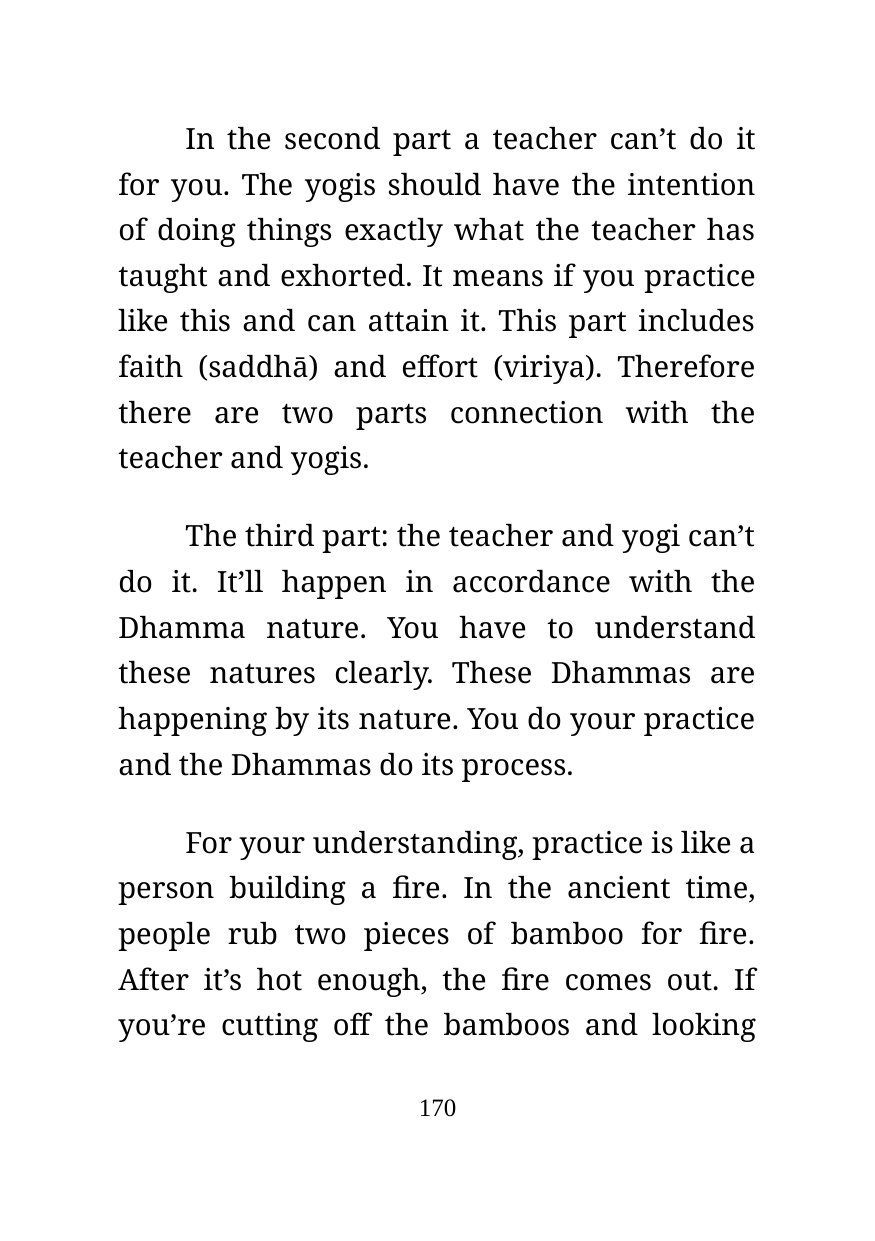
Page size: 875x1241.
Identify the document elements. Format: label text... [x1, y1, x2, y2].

text The third part: the teacher and yogi can’t do it. It’ll happen in accordance with the Dhamma nature. You have to understand these natures clearly. These Dhammas are happening by its nature. You do your practice and the Dhammas do its process. [118, 516, 756, 783]
text In the second part a teacher can’t do it for you. The yogis should have the intention of doing things exactly what the teacher has taught and exhorted. It means if you practice like this and can attain it. This part includes faith (saddhā) and effort (viriya). Therefore there are two parts connection with the teacher and yogis. [118, 118, 756, 477]
text For your understanding, practice is like a person building a fire. In the ancient time, people rub two pieces of bamboo for fire. After it’s hot enough, the fire comes out. If you’re cutting off the bamboos and looking [118, 822, 756, 1044]
